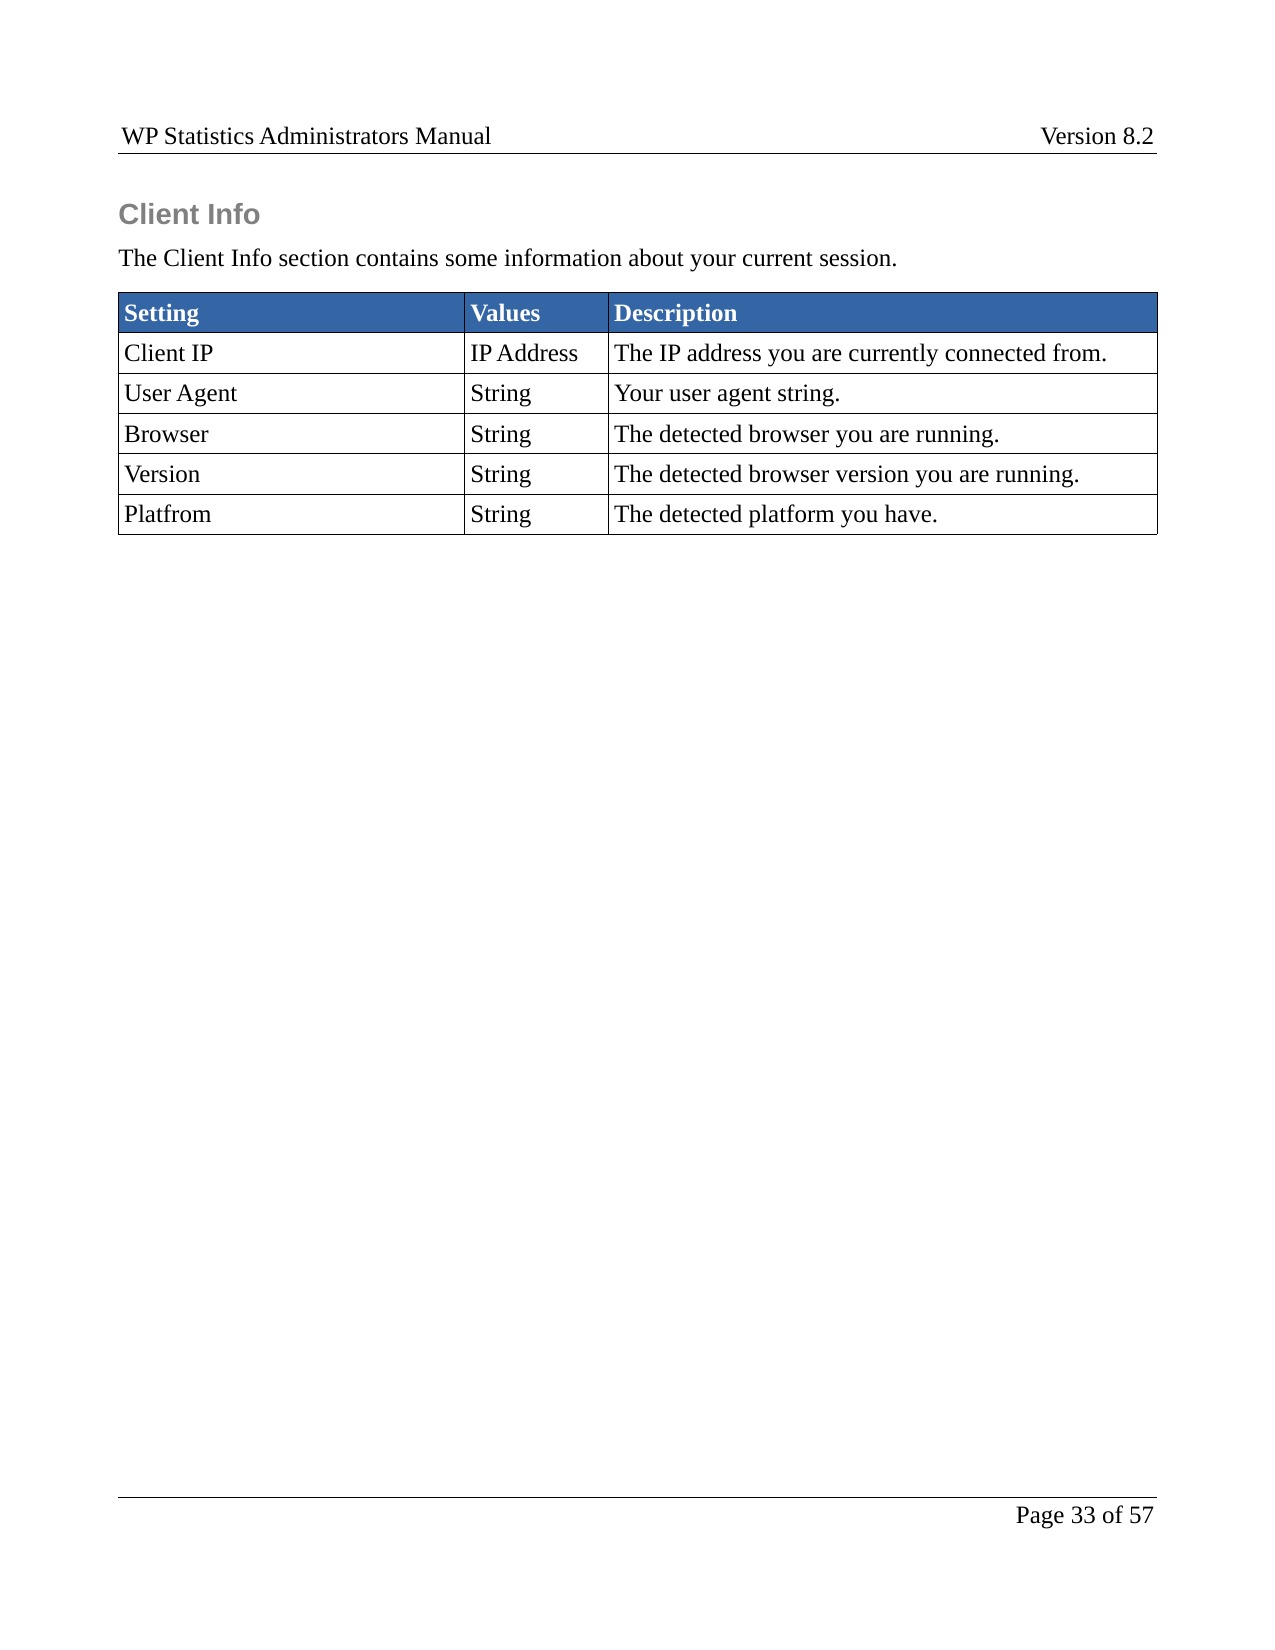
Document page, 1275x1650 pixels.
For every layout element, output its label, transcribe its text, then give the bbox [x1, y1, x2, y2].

table_cell The detected platform you have. [609, 495, 1157, 534]
table_cell Platfrom [119, 495, 464, 534]
table_cell Browser [119, 414, 464, 453]
table_cell Client IP [119, 333, 464, 373]
table_cell The detected browser version you are running. [609, 454, 1157, 493]
table_cell Version [119, 454, 464, 493]
table_cell String [465, 454, 608, 493]
table_cell String [465, 495, 608, 534]
table_cell IP Address [465, 333, 608, 373]
table_cell String [465, 374, 608, 413]
table_header Values [465, 293, 608, 332]
text The Client Info section contains some information about your current session. [118, 243, 1157, 272]
table_cell String [465, 414, 608, 453]
table_cell The detected browser you are running. [609, 414, 1157, 453]
table_cell User Agent [119, 374, 464, 413]
subtitle Client Info [118, 197, 1157, 230]
table_cell Your user agent string. [609, 374, 1157, 413]
table_header Setting [119, 293, 464, 332]
table_header Description [609, 293, 1157, 332]
table_cell The IP address you are currently connected from. [609, 333, 1157, 373]
